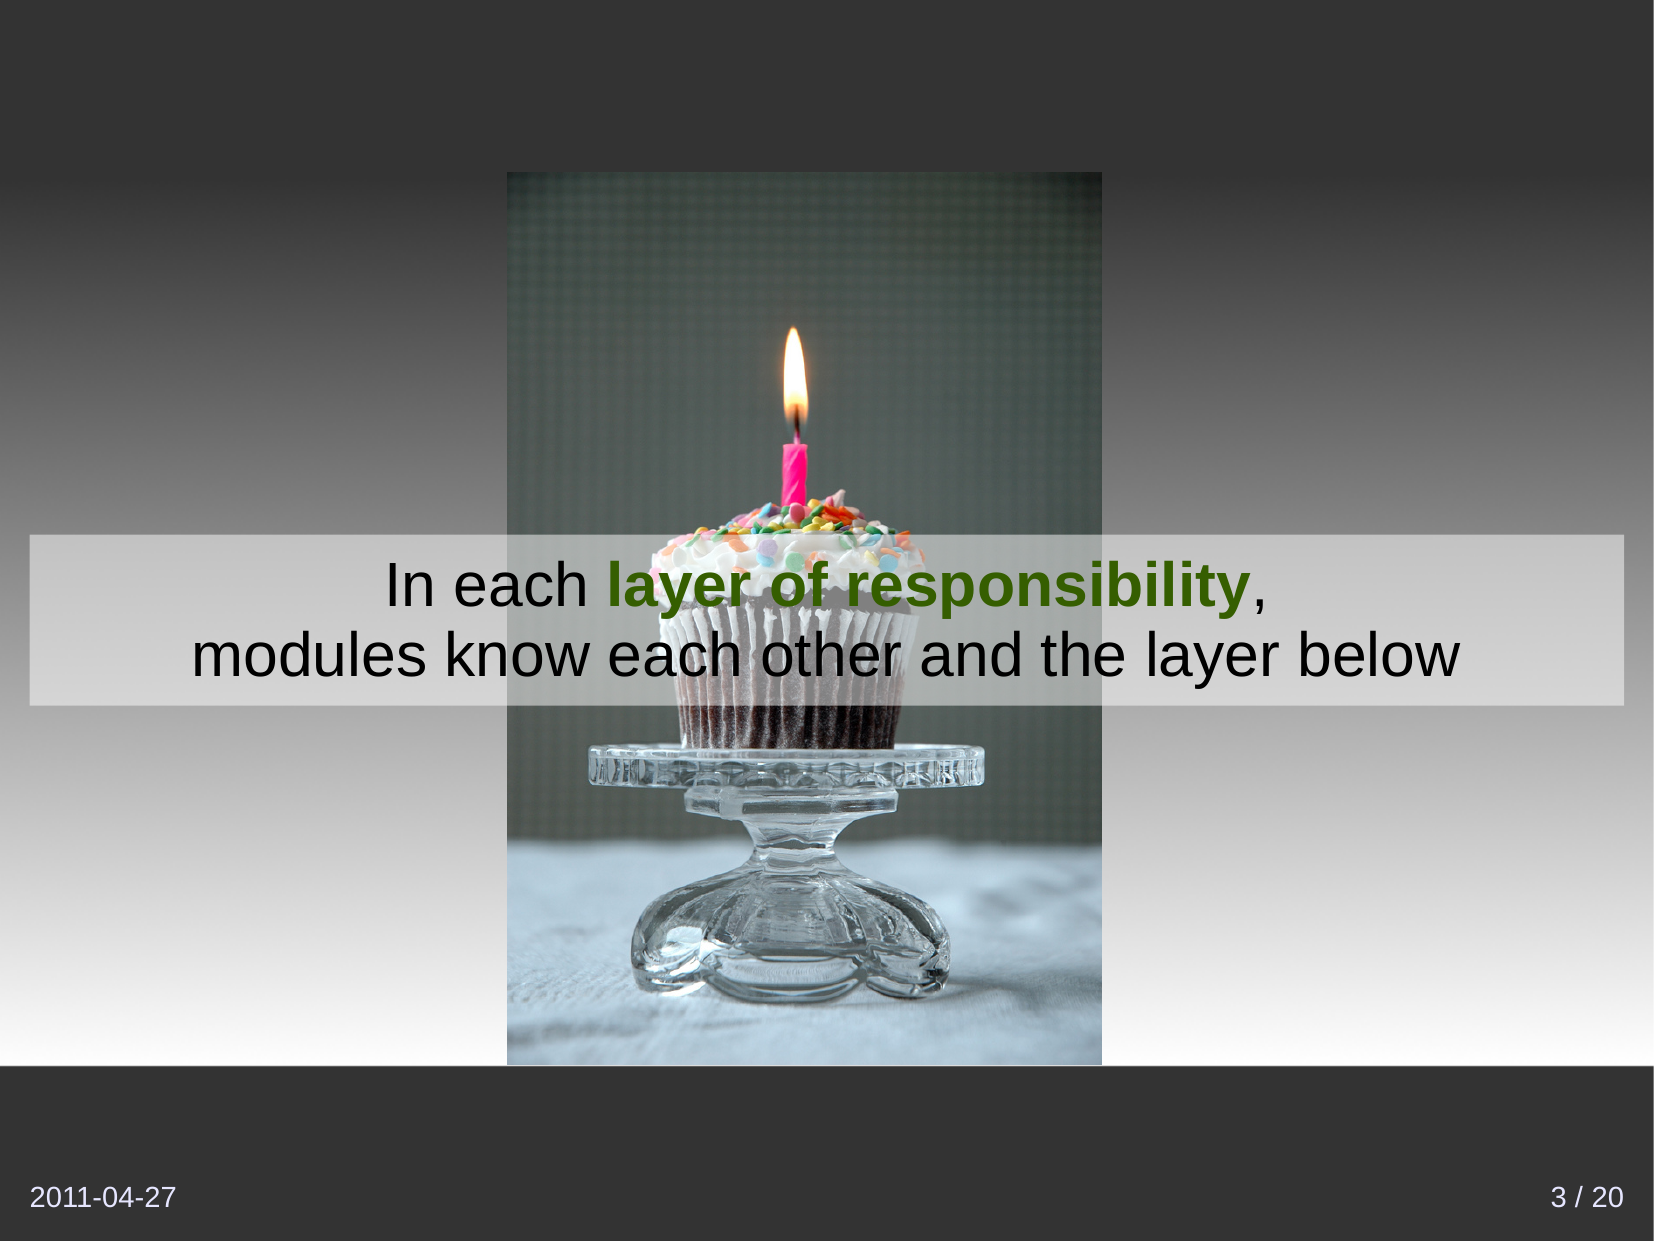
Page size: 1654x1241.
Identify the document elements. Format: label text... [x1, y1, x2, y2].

picture [0, 0, 1654, 1241]
title In each layer of responsibility, modules know each other and the layer below [29, 534, 1625, 706]
